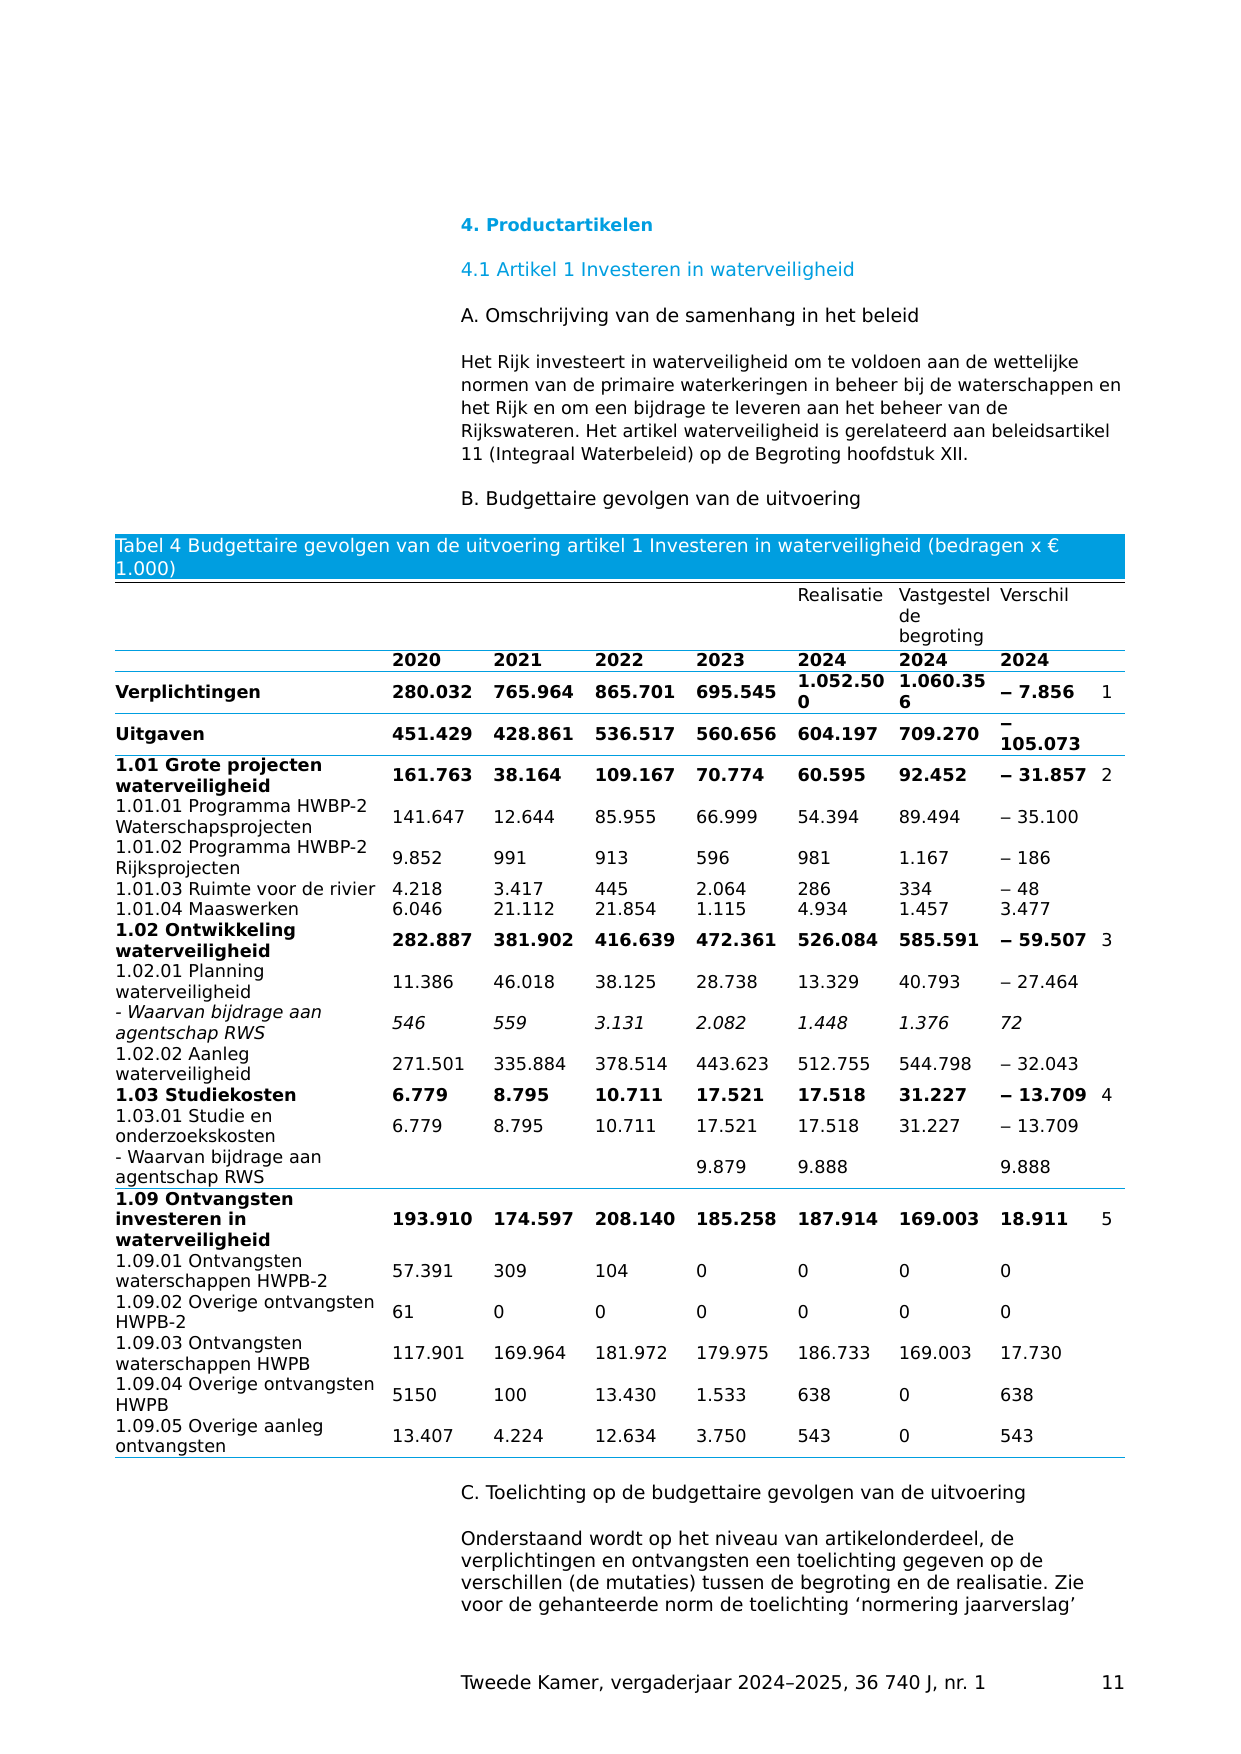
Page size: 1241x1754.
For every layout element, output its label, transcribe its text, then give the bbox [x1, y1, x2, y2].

table_cell 0 [794, 1251, 896, 1292]
text Onderstaand wordt op het niveau van artikelonderdeel, de verplichtingen en ontvangsten een toelichting gegeven op de verschillen (de mutaties) tussen de begroting en de realisatie. Zie voor de gehanteerde norm de toelichting ‘normering jaarverslag’ [461, 1528, 1125, 1616]
table_cell [115, 583, 389, 650]
table_cell 1.09 Ontvangsten investeren in waterveiligheid [115, 1189, 389, 1251]
table_cell 1.457 [896, 899, 997, 920]
table_cell 21.112 [490, 899, 592, 920]
table_cell 596 [693, 838, 794, 879]
table_cell 17.521 [693, 1106, 794, 1147]
table_cell 57.391 [389, 1251, 490, 1292]
table_cell 1.01.01 Programma HWBP-2 Waterschapsprojecten [115, 796, 389, 837]
table_cell 10.711 [592, 1106, 693, 1147]
table_cell 4.224 [490, 1416, 592, 1457]
table_cell 378.514 [592, 1044, 693, 1085]
table_cell [1098, 583, 1125, 650]
table_cell 2020 [389, 651, 490, 671]
table_cell 3.750 [693, 1416, 794, 1457]
table_cell 0 [896, 1416, 997, 1457]
table_cell 12.634 [592, 1416, 693, 1457]
table_cell Verschil [997, 583, 1098, 650]
table_cell 3.477 [997, 899, 1098, 920]
table_cell ‒ 186 [997, 838, 1098, 879]
table_cell 546 [389, 1003, 490, 1044]
table_cell [389, 1147, 490, 1188]
table_cell [1098, 899, 1125, 920]
table_cell 536.517 [592, 714, 693, 754]
table_cell 913 [592, 838, 693, 879]
table_cell 72 [997, 1003, 1098, 1044]
table_cell 0 [896, 1374, 997, 1416]
table_cell [1098, 961, 1125, 1002]
table_cell 4.934 [794, 899, 896, 920]
table_cell [592, 1147, 693, 1188]
table_cell 1.01 Grote projecten waterveiligheid [115, 756, 389, 796]
table_cell 4.218 [389, 879, 490, 899]
table_cell 6.046 [389, 899, 490, 920]
table_cell 280.032 [389, 672, 490, 713]
table_cell 512.755 [794, 1044, 896, 1085]
table_cell 0 [997, 1251, 1098, 1292]
table_cell 92.452 [896, 756, 997, 796]
table_cell Vastgestelde begroting [896, 583, 997, 650]
table_cell ‒ 13.709 [997, 1085, 1098, 1106]
table_cell 543 [997, 1416, 1098, 1457]
table_cell 185.258 [693, 1189, 794, 1251]
table_cell 3.131 [592, 1003, 693, 1044]
table_cell 1.02.02 Aanleg waterveiligheid [115, 1044, 389, 1085]
table_cell ‒ 32.043 [997, 1044, 1098, 1085]
table_cell 309 [490, 1251, 592, 1292]
table_cell 28.738 [693, 961, 794, 1002]
table_cell [896, 1147, 997, 1188]
table_cell 560.656 [693, 714, 794, 754]
table_cell [693, 583, 794, 650]
table_cell 1.167 [896, 838, 997, 879]
table_cell 141.647 [389, 796, 490, 837]
table_cell 100 [490, 1374, 592, 1416]
table_cell 186.733 [794, 1333, 896, 1374]
table_cell 208.140 [592, 1189, 693, 1251]
table_cell 0 [997, 1292, 1098, 1333]
table_cell 13.329 [794, 961, 896, 1002]
table_cell 638 [794, 1374, 896, 1416]
table_cell 334 [896, 879, 997, 899]
table_cell 638 [997, 1374, 1098, 1416]
table_cell 18.911 [997, 1189, 1098, 1251]
table_cell 6.779 [389, 1106, 490, 1147]
table_cell 61 [389, 1292, 490, 1333]
table_cell 559 [490, 1003, 592, 1044]
table_cell [1098, 1251, 1125, 1292]
table_cell [490, 583, 592, 650]
table_cell 9.852 [389, 838, 490, 879]
table_cell 187.914 [794, 1189, 896, 1251]
table_cell 31.227 [896, 1106, 997, 1147]
table_cell 66.999 [693, 796, 794, 837]
table_cell ‒ 27.464 [997, 961, 1098, 1002]
table_cell 443.623 [693, 1044, 794, 1085]
table_cell [1098, 1416, 1125, 1457]
table_cell ‒ 35.100 [997, 796, 1098, 837]
table_cell 335.884 [490, 1044, 592, 1085]
table_cell ‒ 105.073 [997, 714, 1098, 754]
table_cell 472.361 [693, 920, 794, 961]
table_cell 1.09.05 Overige aanleg ontvangsten [115, 1416, 389, 1457]
table_cell 8.795 [490, 1106, 592, 1147]
table_cell 981 [794, 838, 896, 879]
table_cell 169.003 [896, 1189, 997, 1251]
table_cell 179.975 [693, 1333, 794, 1374]
table_cell 526.084 [794, 920, 896, 961]
table_cell 8.795 [490, 1085, 592, 1106]
table_cell 5 [1098, 1189, 1125, 1251]
title C. Toelichting op de budgettaire gevolgen van de uitvoering [461, 1482, 1125, 1504]
table_cell 445 [592, 879, 693, 899]
table_cell [1098, 1292, 1125, 1333]
table_cell 544.798 [896, 1044, 997, 1085]
table_cell 89.494 [896, 796, 997, 837]
table_cell 0 [693, 1251, 794, 1292]
table_cell 13.407 [389, 1416, 490, 1457]
table_cell 416.639 [592, 920, 693, 961]
table_cell 117.901 [389, 1333, 490, 1374]
table_cell 2 [1098, 756, 1125, 796]
table_cell [1098, 651, 1125, 671]
table_cell [1098, 1106, 1125, 1147]
table_cell 2021 [490, 651, 592, 671]
table_cell 0 [693, 1292, 794, 1333]
table_cell 0 [794, 1292, 896, 1333]
table_cell 193.910 [389, 1189, 490, 1251]
table_cell 174.597 [490, 1189, 592, 1251]
table_cell 161.763 [389, 756, 490, 796]
table_cell 865.701 [592, 672, 693, 713]
table_cell 1.09.01 Ontvangsten waterschappen HWPB-2 [115, 1251, 389, 1292]
table_cell 104 [592, 1251, 693, 1292]
table_cell [1098, 879, 1125, 899]
table_cell [1098, 714, 1125, 754]
table_cell 5150 [389, 1374, 490, 1416]
table_cell [1098, 796, 1125, 837]
table_cell Verplichtingen [115, 672, 389, 713]
table_cell 1.02 Ontwikkeling waterveiligheid [115, 920, 389, 961]
table_cell 1.09.03 Ontvangsten waterschappen HWPB [115, 1333, 389, 1374]
table_cell 11.386 [389, 961, 490, 1002]
table_cell [389, 583, 490, 650]
table_cell 17.521 [693, 1085, 794, 1106]
table_cell 2.064 [693, 879, 794, 899]
table_cell 38.125 [592, 961, 693, 1002]
table_cell 9.888 [997, 1147, 1098, 1188]
table_cell 1.01.02 Programma HWBP-2 Rijksprojecten [115, 838, 389, 879]
table_cell 991 [490, 838, 592, 879]
table_cell 2.082 [693, 1003, 794, 1044]
table_cell 1.01.04 Maaswerken [115, 899, 389, 920]
table_cell 17.730 [997, 1333, 1098, 1374]
title 4. Productartikelen [461, 213, 1125, 236]
table_cell 21.854 [592, 899, 693, 920]
table_cell 40.793 [896, 961, 997, 1002]
table_cell [1098, 1044, 1125, 1085]
table_cell [1098, 1003, 1125, 1044]
table_cell 12.644 [490, 796, 592, 837]
table_cell 2023 [693, 651, 794, 671]
table_cell 1.115 [693, 899, 794, 920]
table_cell 3 [1098, 920, 1125, 961]
table_cell 17.518 [794, 1085, 896, 1106]
table_cell 13.430 [592, 1374, 693, 1416]
table_cell 1.03 Studiekosten [115, 1085, 389, 1106]
table_cell 428.861 [490, 714, 592, 754]
table_cell 1.448 [794, 1003, 896, 1044]
title B. Budgettaire gevolgen van de uitvoering [461, 488, 1125, 510]
table_cell 2024 [997, 651, 1098, 671]
table_cell Realisatie [794, 583, 896, 650]
table_cell Uitgaven [115, 714, 389, 754]
table_cell 282.887 [389, 920, 490, 961]
table_cell 0 [490, 1292, 592, 1333]
table_cell 2024 [896, 651, 997, 671]
table_cell 1.09.02 Overige ontvangsten HWPB-2 [115, 1292, 389, 1333]
table_cell 46.018 [490, 961, 592, 1002]
table_cell 38.164 [490, 756, 592, 796]
table_cell 9.888 [794, 1147, 896, 1188]
table_cell 85.955 [592, 796, 693, 837]
table_cell [115, 651, 389, 671]
table_cell 1.01.03 Ruimte voor de rivier [115, 879, 389, 899]
table_cell 4 [1098, 1085, 1125, 1106]
table_cell 10.711 [592, 1085, 693, 1106]
table_cell 1.03.01 Studie en onderzoekskosten [115, 1106, 389, 1147]
table_cell 1.533 [693, 1374, 794, 1416]
table_cell 2024 [794, 651, 896, 671]
table_cell ‒ 13.709 [997, 1106, 1098, 1147]
table_cell 709.270 [896, 714, 997, 754]
table_cell 181.972 [592, 1333, 693, 1374]
table_cell 765.964 [490, 672, 592, 713]
table_cell [1098, 838, 1125, 879]
table_cell 381.902 [490, 920, 592, 961]
title A. Omschrijving van de samenhang in het beleid [461, 305, 1125, 327]
table_cell - Waarvan bijdrage aan agentschap RWS [115, 1147, 389, 1188]
table_cell 60.595 [794, 756, 896, 796]
table_cell ‒ 7.856 [997, 672, 1098, 713]
table_cell 604.197 [794, 714, 896, 754]
table_cell 17.518 [794, 1106, 896, 1147]
table_cell 1.052.500 [794, 672, 896, 713]
table_cell [1098, 1374, 1125, 1416]
table_cell - Waarvan bijdrage aan agentschap RWS [115, 1003, 389, 1044]
table_cell ‒ 59.507 [997, 920, 1098, 961]
table_cell 54.394 [794, 796, 896, 837]
table_cell 0 [896, 1251, 997, 1292]
table_cell 271.501 [389, 1044, 490, 1085]
table_cell 9.879 [693, 1147, 794, 1188]
table_cell 31.227 [896, 1085, 997, 1106]
table_cell [1098, 1333, 1125, 1374]
table_cell 1 [1098, 672, 1125, 713]
table_cell 169.003 [896, 1333, 997, 1374]
table_cell ‒ 31.857 [997, 756, 1098, 796]
table_cell 451.429 [389, 714, 490, 754]
text Het Rijk investeert in waterveiligheid om te voldoen aan de wettelijke normen van de primaire waterkeringen in beheer bij de waterschappen en het Rijk en om een bijdrage te leveren aan het beheer van de Rijkswateren. Het artikel waterveiligheid is gerelateerd aan beleidsartikel 11 (Integraal Waterbeleid) op de Begroting hoofdstuk XII. [461, 351, 1125, 465]
table_cell 1.02.01 Planning waterveiligheid [115, 961, 389, 1002]
table_cell ‒ 48 [997, 879, 1098, 899]
table_cell 0 [896, 1292, 997, 1333]
table_cell 109.167 [592, 756, 693, 796]
table_cell [490, 1147, 592, 1188]
table_cell 543 [794, 1416, 896, 1457]
title 4.1 Artikel 1 Investeren in waterveiligheid [461, 259, 1125, 281]
table_cell 2022 [592, 651, 693, 671]
table_cell 0 [592, 1292, 693, 1333]
table_cell 695.545 [693, 672, 794, 713]
table_cell 6.779 [389, 1085, 490, 1106]
table_cell [1098, 1147, 1125, 1188]
table_cell 3.417 [490, 879, 592, 899]
table_cell 70.774 [693, 756, 794, 796]
table_cell 169.964 [490, 1333, 592, 1374]
table_cell 585.591 [896, 920, 997, 961]
table_cell 1.376 [896, 1003, 997, 1044]
table_cell 1.09.04 Overige ontvangsten HWPB [115, 1374, 389, 1416]
table_cell 1.060.356 [896, 672, 997, 713]
table_cell [592, 583, 693, 650]
table_cell 286 [794, 879, 896, 899]
